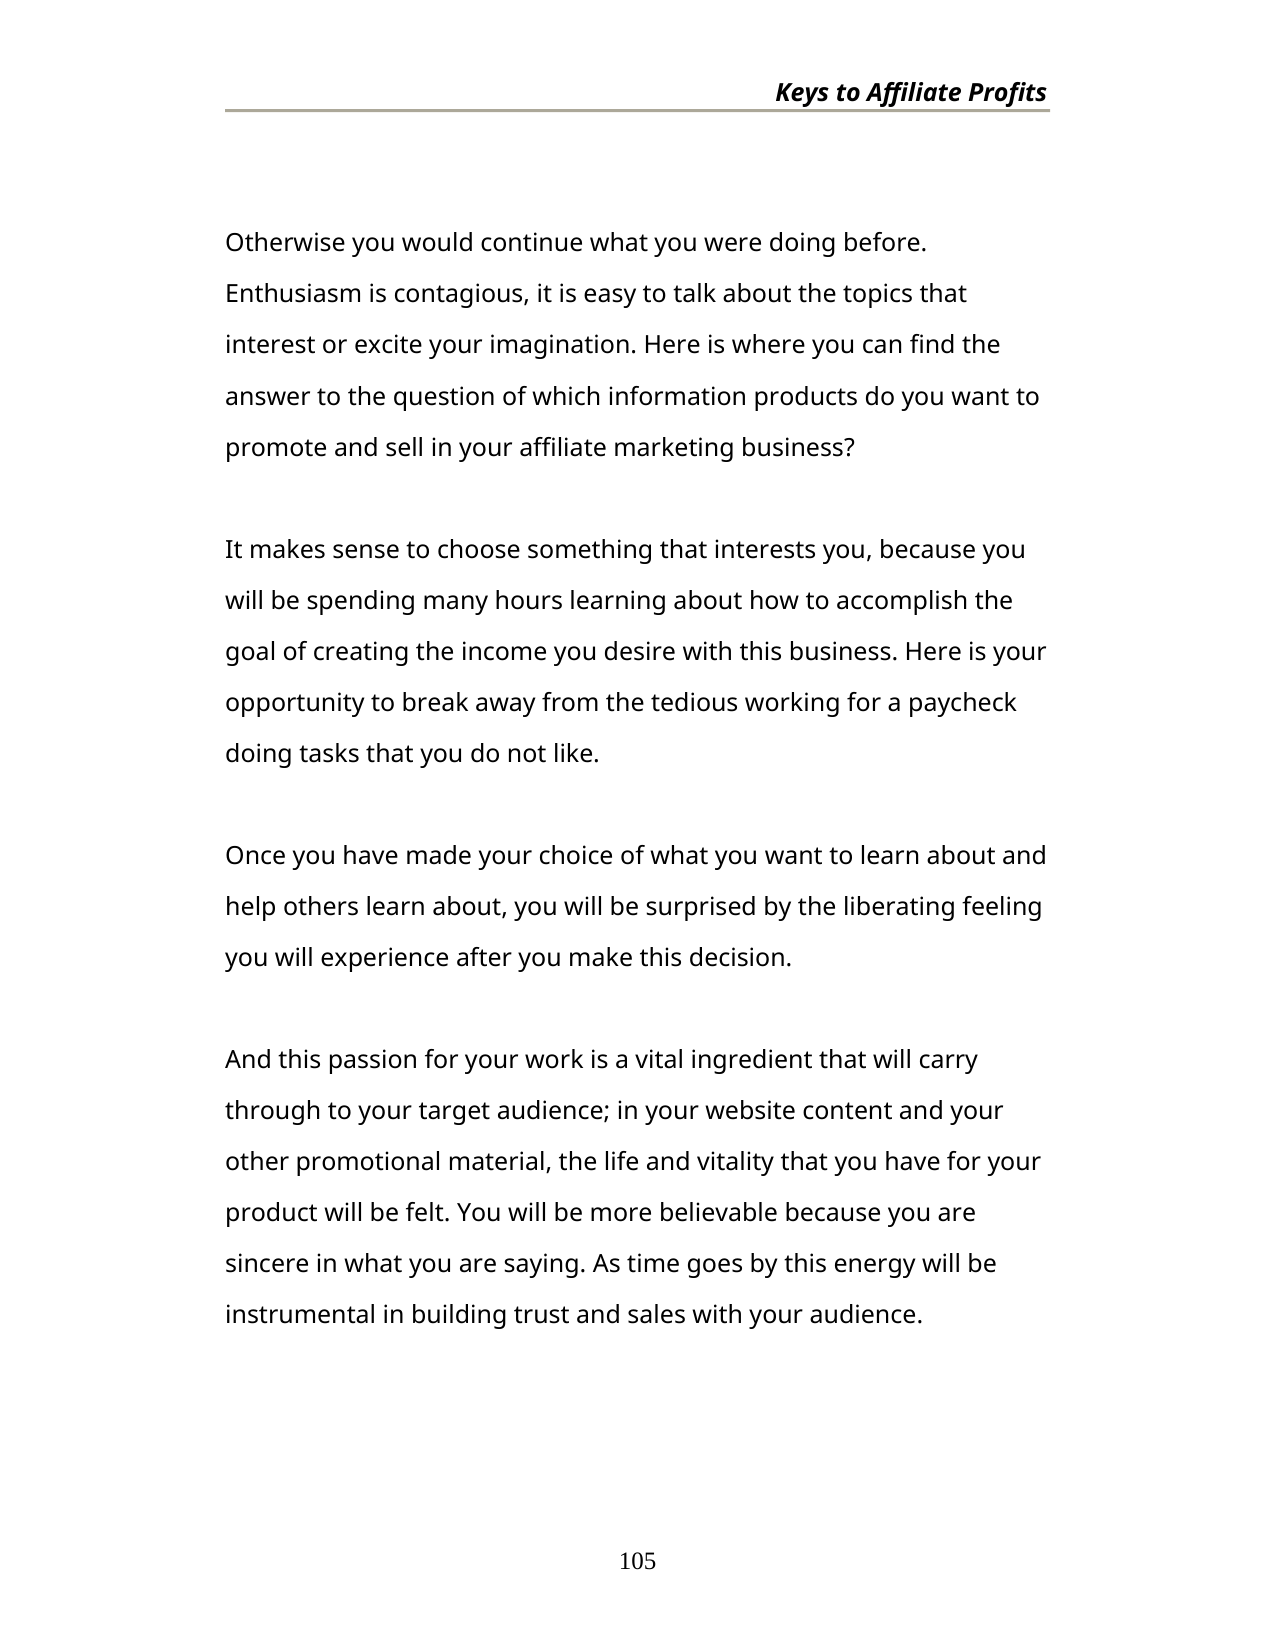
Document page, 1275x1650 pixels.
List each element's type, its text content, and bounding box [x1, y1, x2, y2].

text Once you have made your choice of what you want to learn about and help others learn about, you will be surprised by the liberating feeling you will experience after you make this decision. [225, 837, 1050, 974]
text Otherwise you would continue what you were doing before. Enthusiasm is contagious, it is easy to talk about the topics that interest or excite your imagination. Here is where you can find the answer to the question of which information products do you want to promote and sell in your affiliate marketing business? [225, 225, 1050, 463]
text And this passion for your work is a vital ingredient that will carry through to your target audience; in your website content and your other promotional material, the life and vitality that you have for your product will be felt. You will be more believable because you are sincere in what you are saying. As time goes by this energy will be instrumental in building trust and sales with your audience. [225, 1042, 1050, 1331]
text It makes sense to choose something that interests you, because you will be spending many hours learning about how to accomplish the goal of creating the income you desire with this business. Here is your opportunity to break away from the tedious working for a paycheck doing tasks that you do not like. [225, 531, 1050, 769]
